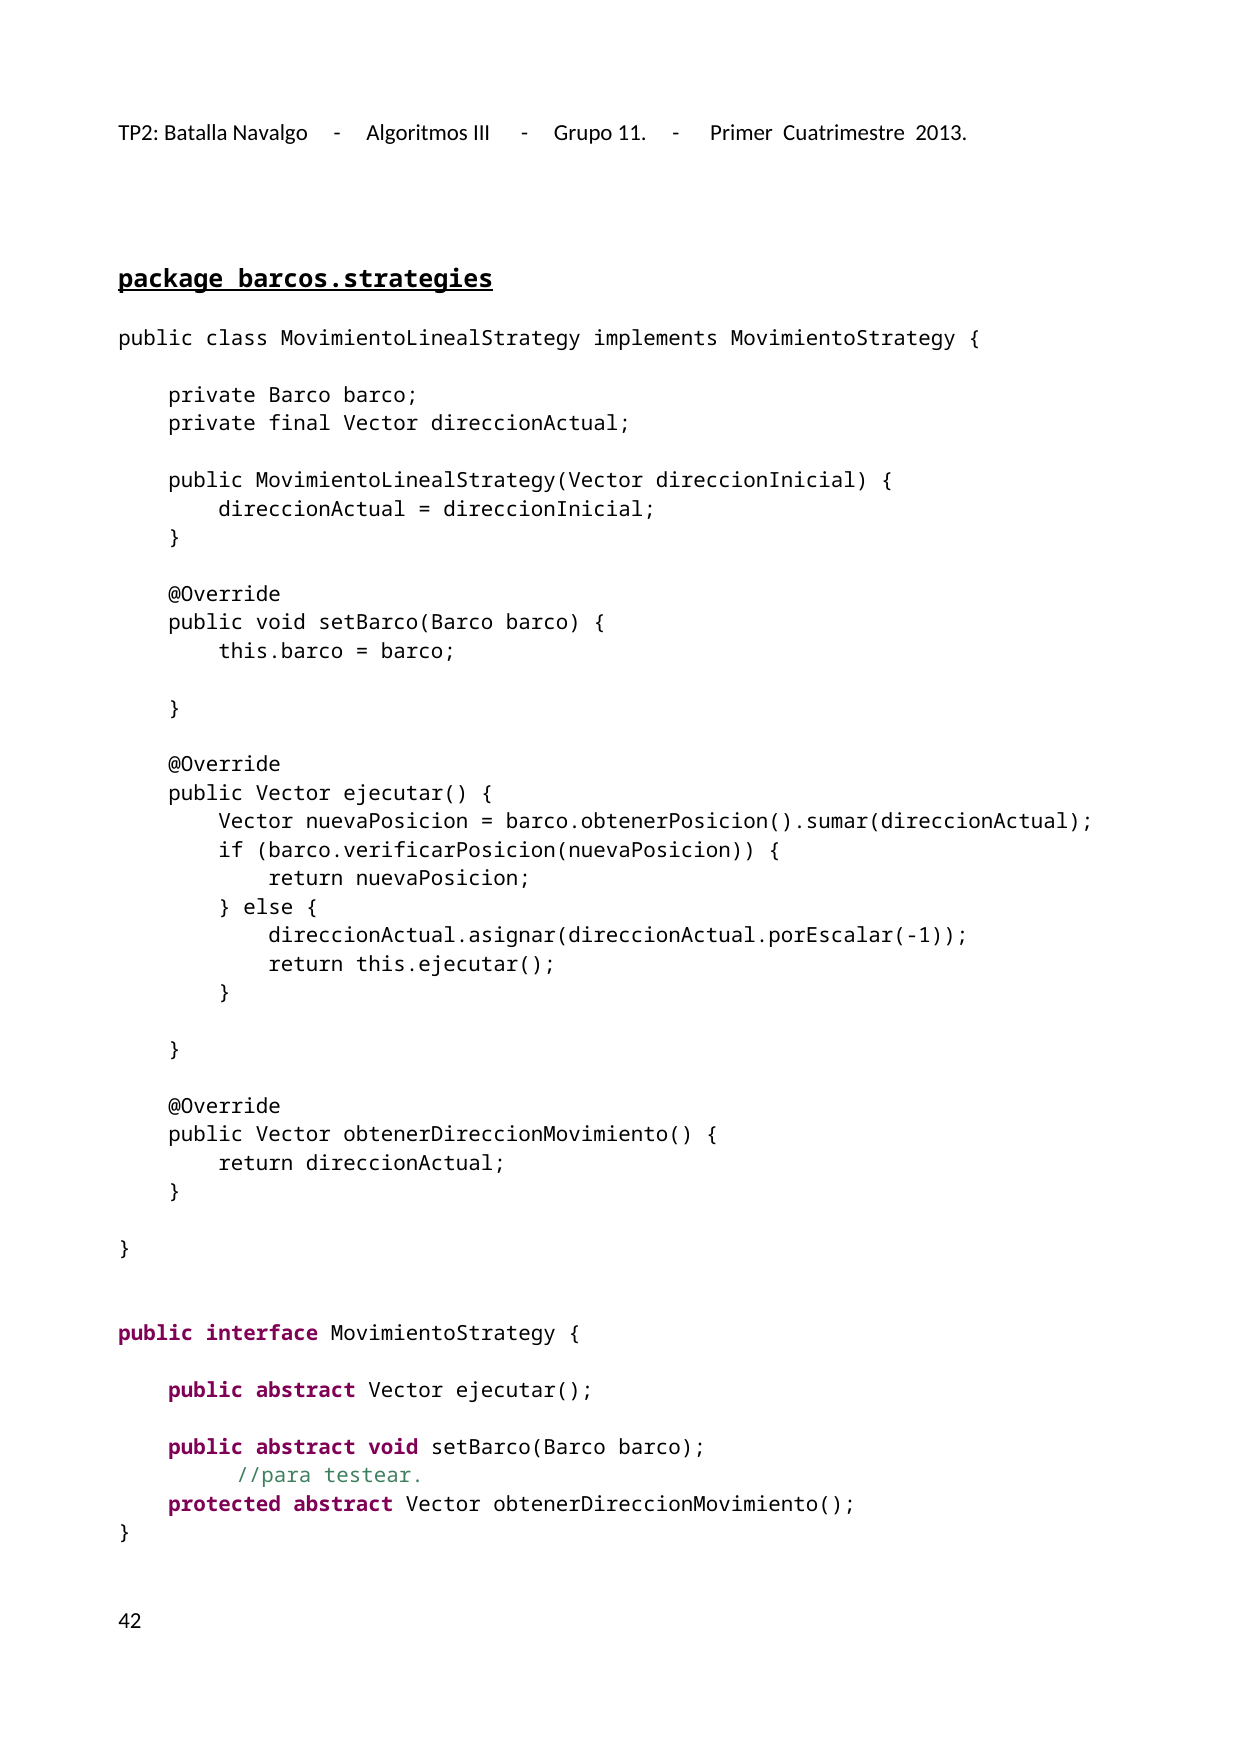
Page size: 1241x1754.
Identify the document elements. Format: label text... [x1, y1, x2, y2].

text this.barco = barco; [118, 636, 1122, 664]
text return direccionActual; [118, 1148, 1122, 1176]
text private Barco barco; [118, 380, 1122, 408]
text @Override [118, 1091, 1122, 1119]
text public abstract void setBarco(Barco barco); [118, 1432, 1122, 1461]
text } [118, 1034, 1122, 1062]
text protected abstract Vector obtenerDireccionMovimiento(); [118, 1489, 1122, 1517]
text public MovimientoLinealStrategy(Vector direccionInicial) { [118, 465, 1122, 494]
text @Override [118, 749, 1122, 778]
text public interface MovimientoStrategy { [118, 1318, 1122, 1347]
text private final Vector direccionActual; [118, 408, 1122, 437]
text public abstract Vector ejecutar(); [118, 1375, 1122, 1404]
text direccionActual.asignar(direccionActual.porEscalar(-1)); [118, 920, 1122, 949]
text direccionActual = direccionInicial; [118, 494, 1122, 522]
text public Vector obtenerDireccionMovimiento() { [118, 1119, 1122, 1148]
text public class MovimientoLinealStrategy implements MovimientoStrategy { [118, 323, 1122, 351]
text } [118, 1233, 1122, 1261]
text Vector nuevaPosicion = barco.obtenerPosicion().sumar(direccionActual); [118, 806, 1122, 835]
text @Override [118, 579, 1122, 607]
text } [118, 977, 1122, 1006]
text public void setBarco(Barco barco) { [118, 607, 1122, 636]
text package barcos.strategies [118, 261, 1122, 294]
text } else { [118, 892, 1122, 920]
text public Vector ejecutar() { [118, 778, 1122, 806]
text //para testear. [118, 1461, 1122, 1489]
text } [118, 1176, 1122, 1204]
text return nuevaPosicion; [118, 863, 1122, 892]
text return this.ejecutar(); [118, 949, 1122, 977]
text if (barco.verificarPosicion(nuevaPosicion)) { [118, 835, 1122, 863]
text } [118, 693, 1122, 721]
text } [118, 1517, 1122, 1546]
text } [118, 522, 1122, 551]
